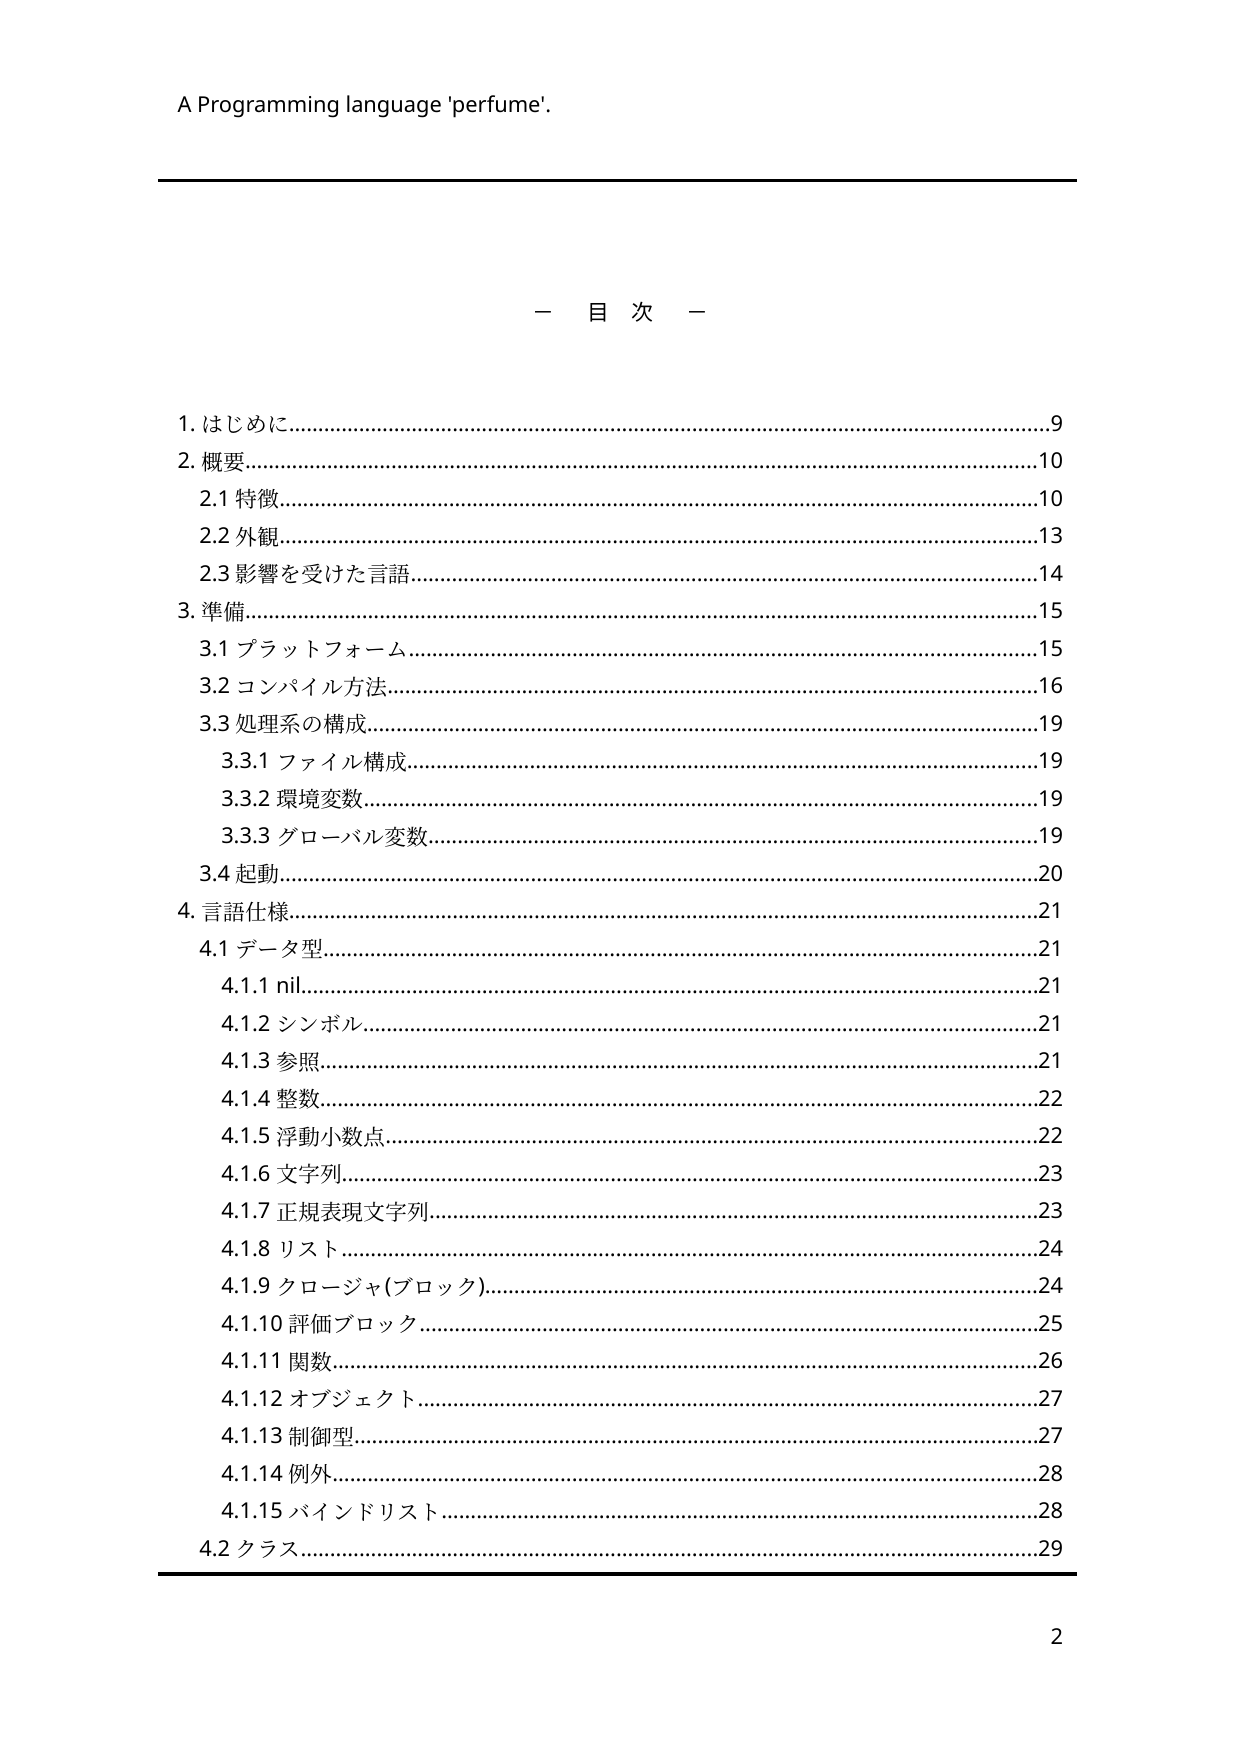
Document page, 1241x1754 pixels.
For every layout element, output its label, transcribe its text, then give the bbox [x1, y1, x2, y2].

text 3.1 プラットフォーム 15 [199, 629, 1063, 667]
text 3.4 起動 20 [199, 854, 1063, 892]
text 4.1.1 nil 21 [221, 967, 1063, 1004]
text 4.1.2 シンボル 21 [221, 1004, 1063, 1042]
text 4.1.13 制御型 27 [221, 1417, 1063, 1454]
text 4.1.9 クロージャ(ブロック) 24 [221, 1267, 1063, 1304]
text － 目 次 － [177, 292, 1063, 329]
text 2.1 特徴 10 [199, 479, 1063, 517]
text 4.1.15 バインドリスト 28 [221, 1492, 1063, 1529]
text 4. 言語仕様 21 [177, 892, 1063, 929]
text 3. 準備 15 [177, 592, 1063, 629]
text 4.1 データ型 21 [199, 929, 1063, 967]
text 2. 概要 10 [177, 442, 1063, 479]
text 3.3.3 グローバル変数 19 [221, 817, 1063, 854]
text 2.2 外観 13 [199, 517, 1063, 554]
text 1. はじめに 9 [177, 404, 1063, 442]
text 3.2 コンパイル方法 16 [199, 667, 1063, 704]
text 4.1.7 正規表現文字列 23 [221, 1192, 1063, 1229]
text 3.3 処理系の構成 19 [199, 704, 1063, 742]
text 4.1.8 リスト 24 [221, 1229, 1063, 1267]
text 4.1.11 関数 26 [221, 1342, 1063, 1379]
text 4.1.10 評価ブロック 25 [221, 1304, 1063, 1342]
text 4.1.12 オブジェクト 27 [221, 1379, 1063, 1417]
text 4.2 クラス 29 [199, 1529, 1063, 1567]
text 3.3.2 環境変数 19 [221, 779, 1063, 817]
text 4.1.3 参照 21 [221, 1042, 1063, 1079]
text 4.1.4 整数 22 [221, 1079, 1063, 1117]
text 3.3.1 ファイル構成 19 [221, 742, 1063, 779]
text 4.1.6 文字列 23 [221, 1154, 1063, 1192]
text 4.1.5 浮動小数点 22 [221, 1117, 1063, 1154]
text 4.1.14 例外 28 [221, 1454, 1063, 1492]
text 2.3 影響を受けた言語 14 [199, 554, 1063, 592]
